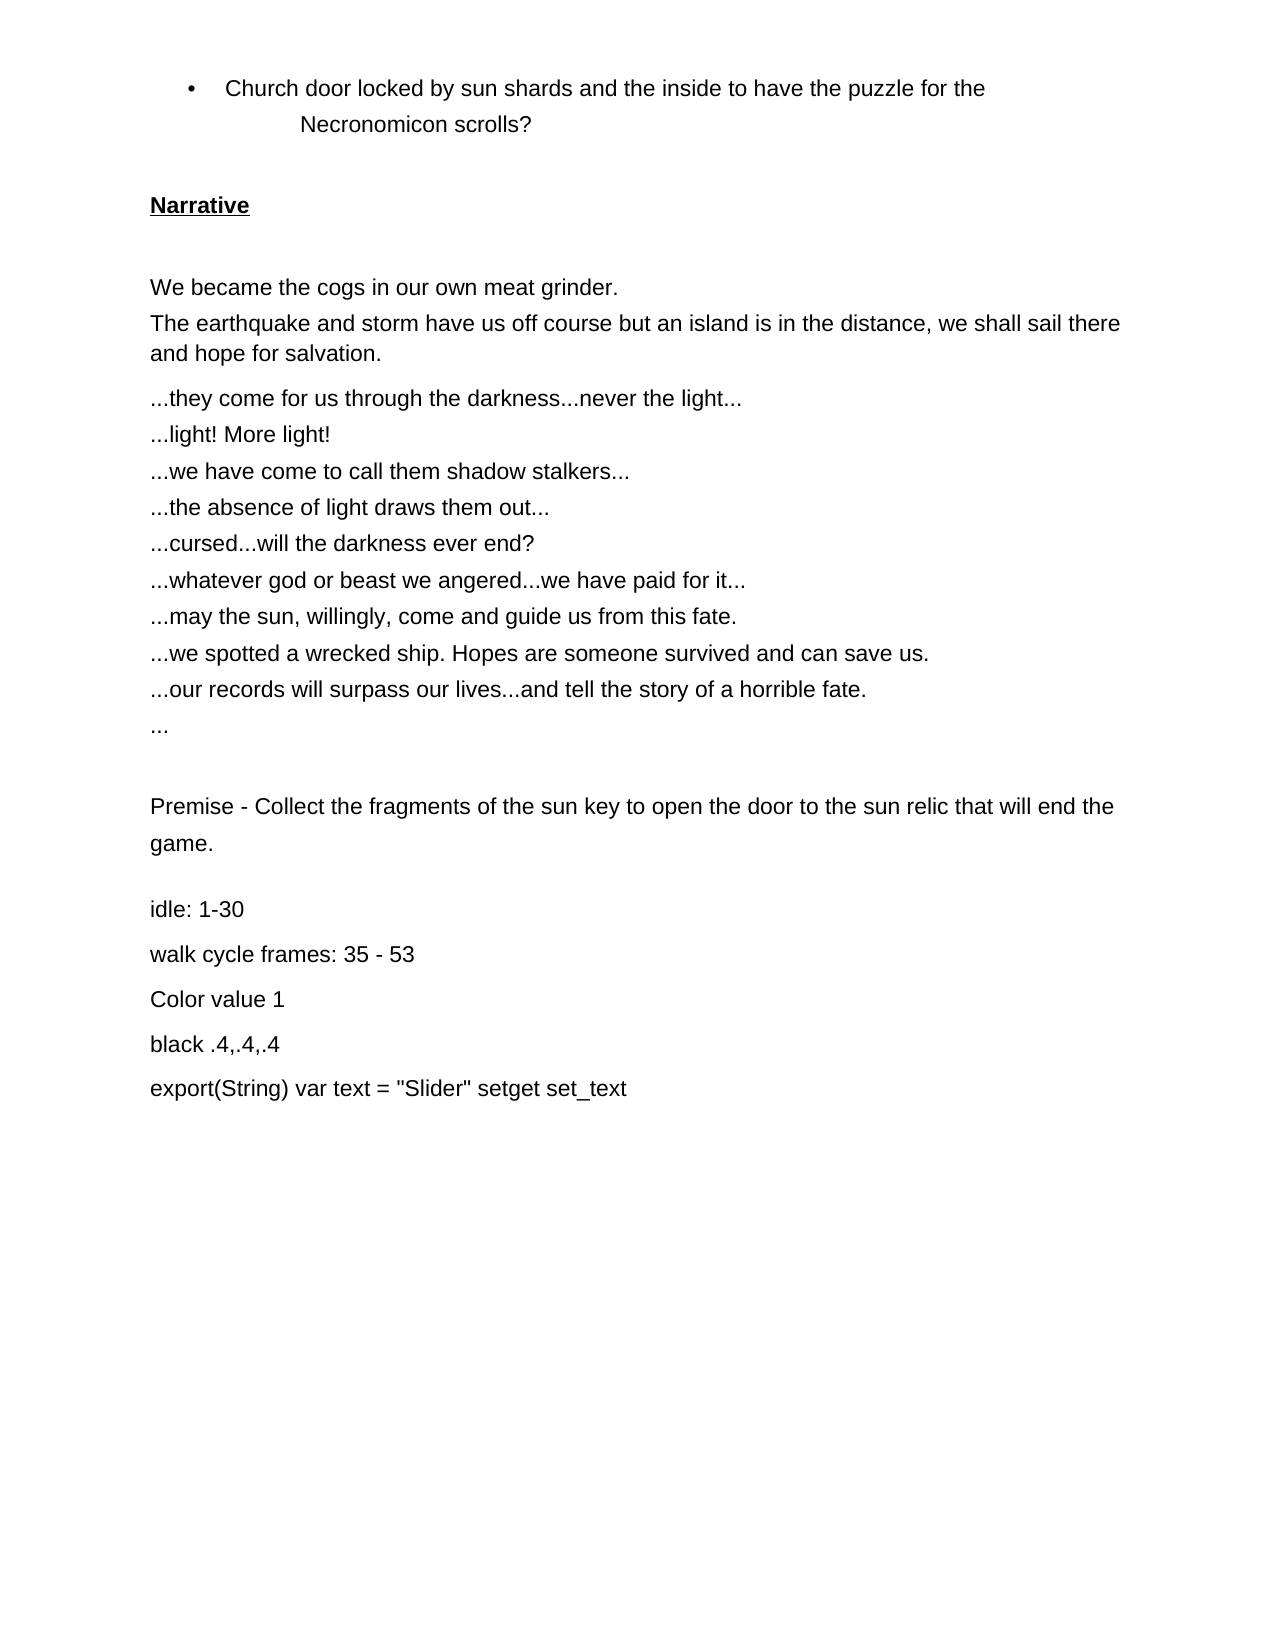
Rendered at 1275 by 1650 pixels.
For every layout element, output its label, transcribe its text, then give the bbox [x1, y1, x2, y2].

text ... [150, 712, 1125, 738]
text export(String) var text = "Slider" setget set_text [150, 1075, 1125, 1102]
text ...may the sun, willingly, come and guide us from this fate. [150, 603, 1125, 629]
text Premise - Collect the fragments of the sun key to open the door to the sun relic that will end the game. [150, 793, 1125, 856]
text Narrative [150, 192, 1125, 219]
text The earthquake and storm have us off course but an island is in the distance, we shall sail there and hope for salvation. [150, 310, 1125, 367]
text We became the cogs in our own meat grinder. [150, 274, 1125, 300]
list Church door locked by sun shards and the inside to have the puzzle for the Necronomicon scrolls? [187, 75, 1125, 138]
text black .4,.4,.4 [150, 1031, 1125, 1057]
text ...they come for us through the darkness...never the light... [150, 385, 1125, 411]
text ...our records will surpass our lives...and tell the story of a horrible fate. [150, 676, 1125, 702]
text ...light! More light! [150, 421, 1125, 448]
text Color value 1 [150, 986, 1125, 1012]
text ...the absence of light draws them out... [150, 494, 1125, 520]
text ...whatever god or beast we angered...we have paid for it... [150, 567, 1125, 593]
text walk cycle frames: 35 - 53 [150, 941, 1125, 967]
text ...we spotted a wrecked ship. Hopes are someone survived and can save us. [150, 639, 1125, 666]
text ...we have come to call them shadow stalkers... [150, 458, 1125, 484]
text ...cursed...will the darkness ever end? [150, 530, 1125, 557]
text idle: 1-30 [150, 866, 1125, 923]
